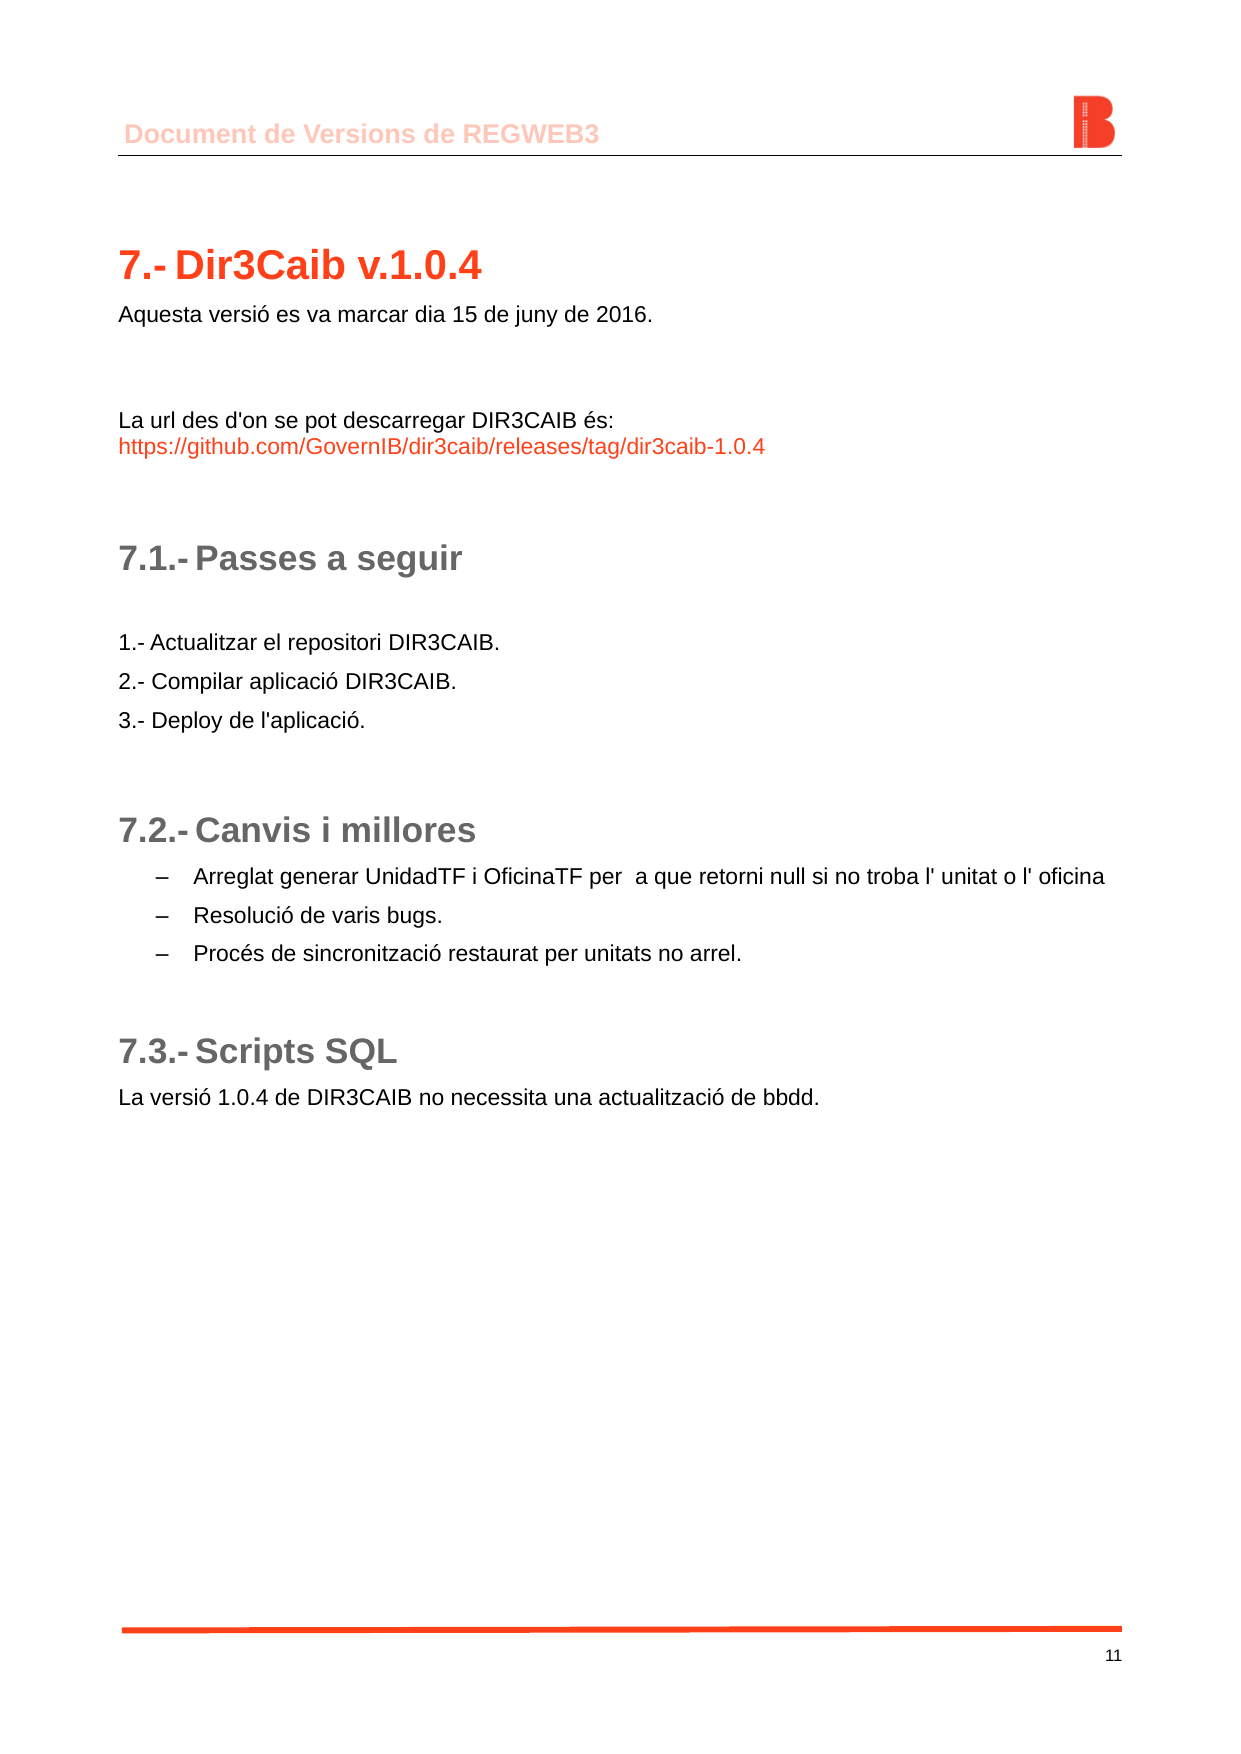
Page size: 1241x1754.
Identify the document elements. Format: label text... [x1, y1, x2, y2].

text Aquesta versió es va marcar dia 15 de juny de 2016. [118, 301, 1122, 327]
list Resolució de varis bugs. [156, 902, 1122, 928]
list Arreglat generar UnidadTF i OficinaTF per a que retorni null si no troba l' unitat o l' oficina [156, 863, 1122, 889]
text La versió 1.0.4 de DIR3CAIB no necessita una actualització de bbdd. [118, 1084, 1122, 1110]
text 3.- Deploy de l'aplicació. [118, 707, 1122, 733]
text https://github.com/GovernIB/dir3caib/releases/tag/dir3caib-1.0.4 [118, 433, 1122, 459]
list Procés de sincronització restaurat per unitats no arrel. [156, 940, 1122, 967]
subtitle Dir3Caib v.1.0.4 [118, 241, 1122, 289]
text 1.- Actualitzar el repositori DIR3CAIB. [118, 629, 1122, 655]
text La url des d'on se pot descarregar DIR3CAIB és: [118, 407, 1122, 433]
subtitle Scripts SQL [118, 1031, 1122, 1071]
subtitle Canvis i millores [118, 809, 1122, 850]
picture [1072, 94, 1117, 150]
subtitle Passes a seguir [118, 537, 1122, 578]
text 2.- Compilar aplicació DIR3CAIB. [118, 668, 1122, 694]
